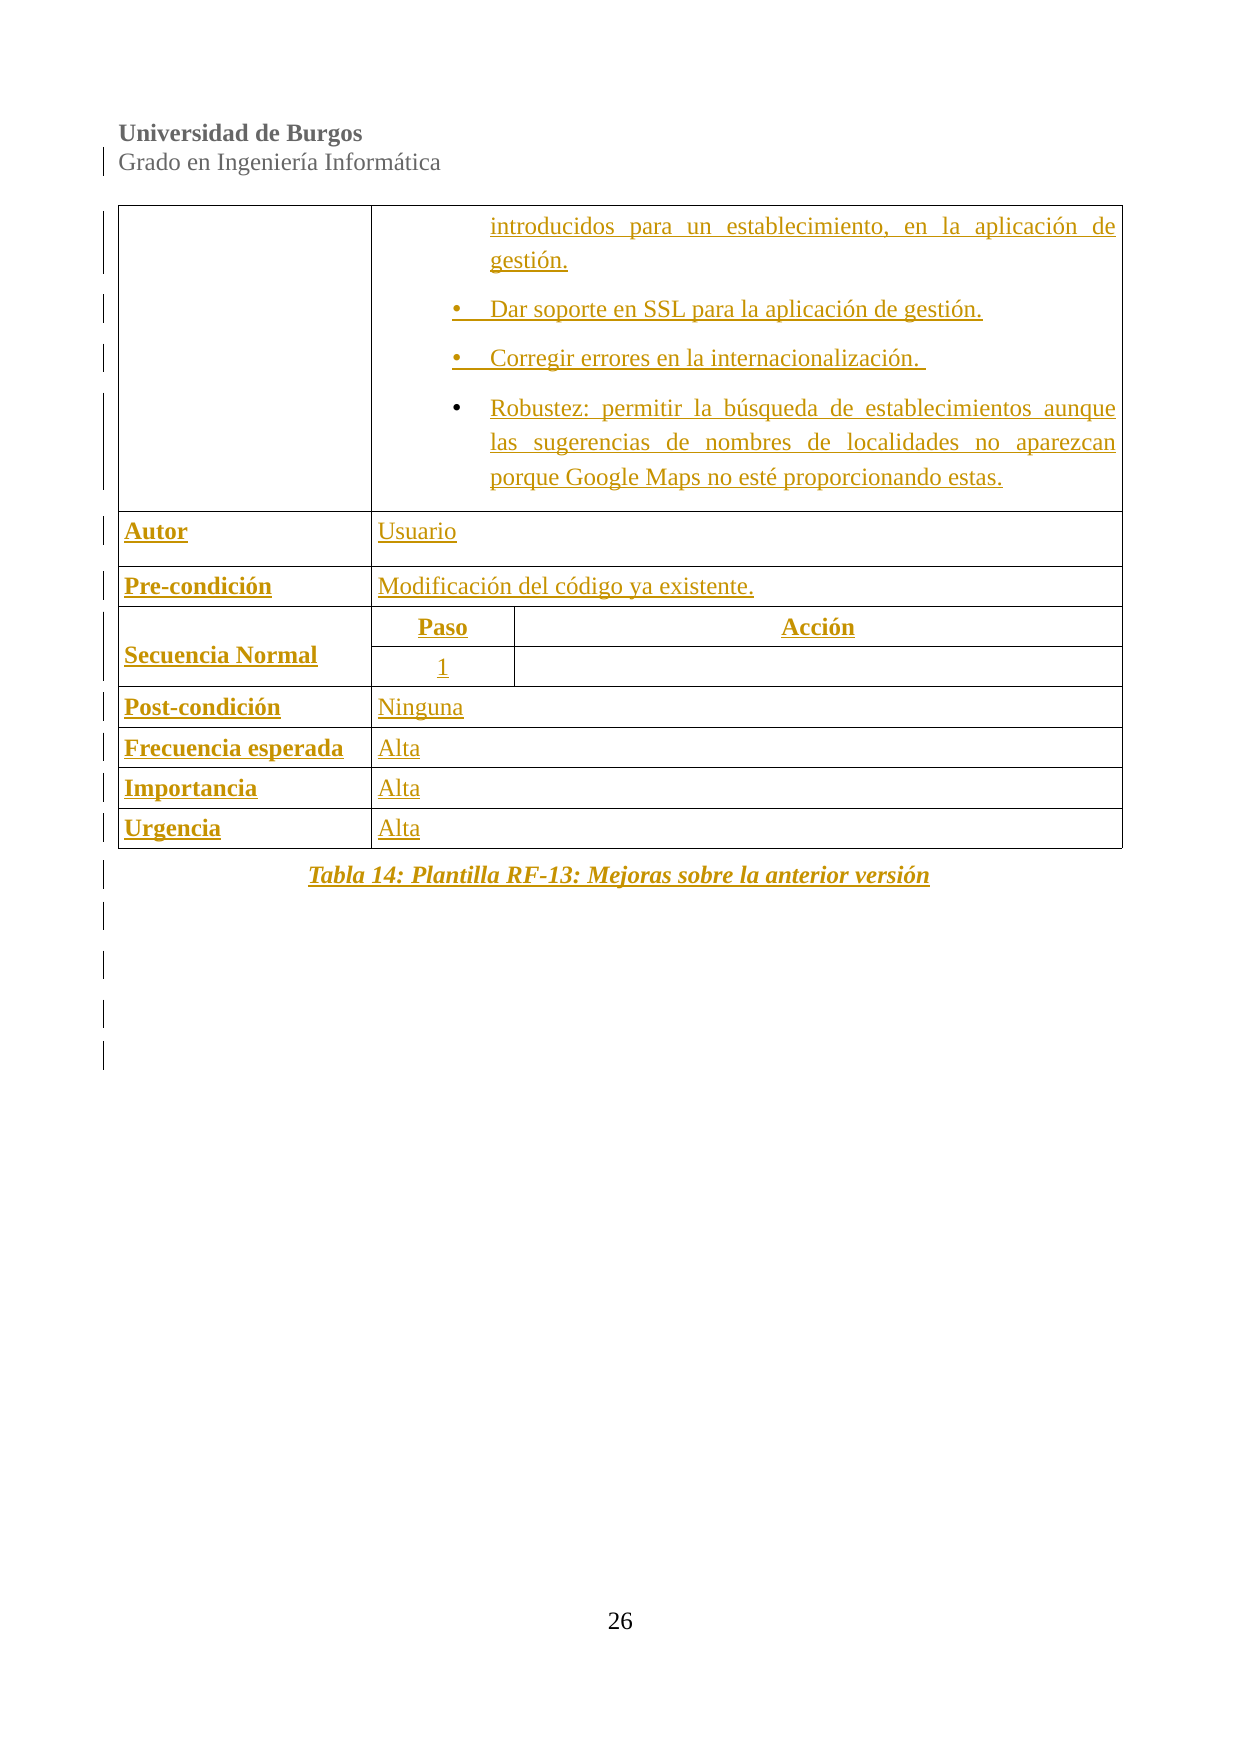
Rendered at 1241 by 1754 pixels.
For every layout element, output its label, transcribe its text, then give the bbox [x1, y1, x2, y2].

table_cell Post-condición [119, 687, 371, 727]
table_cell [119, 206, 371, 511]
table_cell Importancia [119, 768, 371, 807]
table_cell Frecuencia esperada [119, 728, 371, 767]
table_cell Pre-condición [119, 567, 371, 606]
table_cell introducidos para un establecimiento, en la aplicación de gestión. Dar soporte en SSL para la aplicación de gestión. Corregir errores en la internacionalización. Robustez: permitir la búsqueda de establecimientos aunque las sugerencias de nombres de localidades no aparezcan porque Google Maps no esté proporcionando estas. [372, 206, 1122, 511]
table_cell [515, 647, 1122, 686]
table_cell Autor [119, 512, 371, 566]
table_cell Alta [372, 768, 1122, 807]
table_cell Urgencia [119, 809, 371, 848]
table_cell Modificación del código ya existente. [372, 567, 1122, 606]
table_cell Secuencia Normal [119, 607, 371, 686]
table_cell 1 [372, 647, 514, 686]
table_cell Paso [372, 607, 514, 646]
table_cell Alta [372, 809, 1122, 848]
text Tabla 14: Plantilla RF-13: Mejoras sobre la anterior versión [118, 860, 1122, 889]
table_cell Alta [372, 728, 1122, 767]
table_cell Ninguna [372, 687, 1122, 727]
table_cell Usuario [372, 512, 1122, 566]
table_cell Acción [515, 607, 1122, 646]
